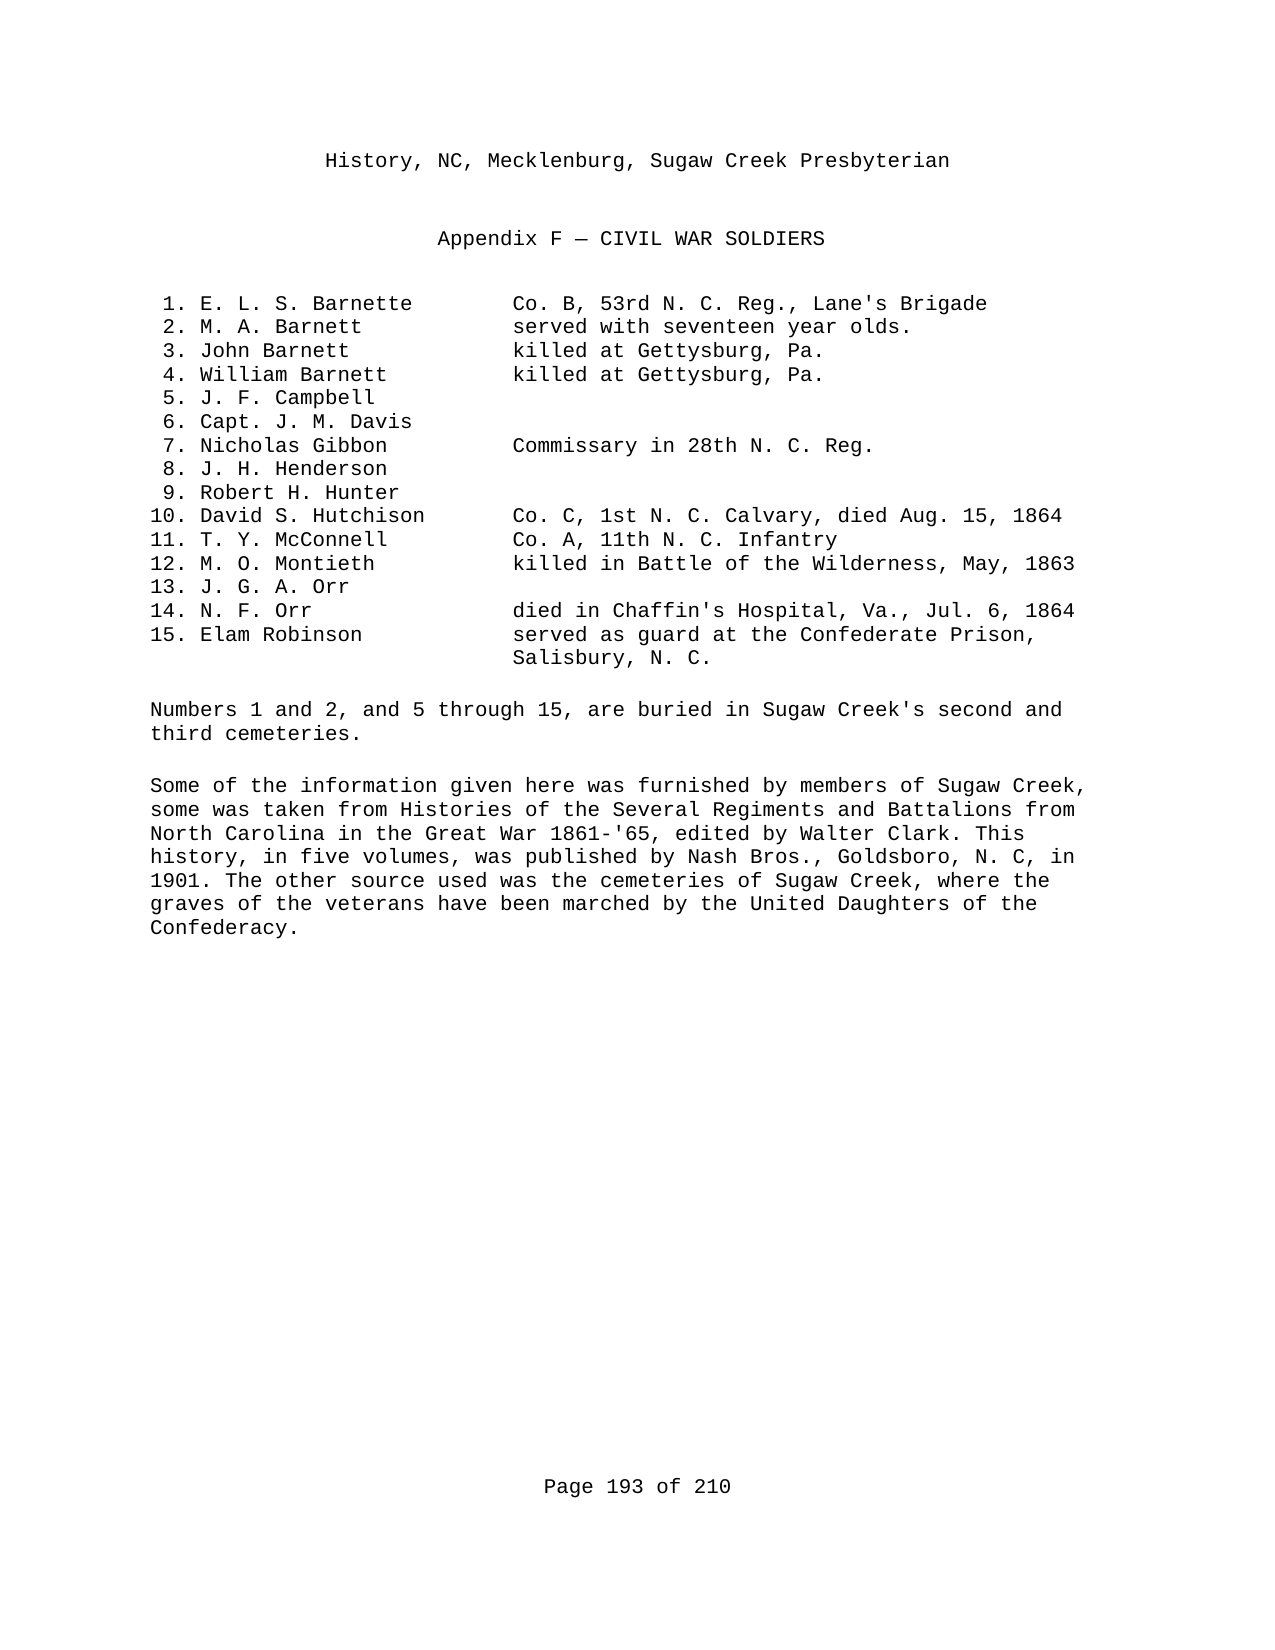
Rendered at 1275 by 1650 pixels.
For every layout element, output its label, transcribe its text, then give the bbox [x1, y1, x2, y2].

text 15. Elam Robinson served as guard at the Confederate Prison, [150, 624, 1125, 647]
text 8. J. H. Henderson [150, 458, 1125, 482]
text 14. N. F. Orr died in Chaffin's Hospital, Va., Jul. 6, 1864 [150, 600, 1125, 624]
text Some of the information given here was furnished by members of Sugaw Creek, some was taken from Histories of the Several Regiments and Battalions from North Carolina in the Great War 1861-'65, edited by Walter Clark. This history, in five volumes, was published by Nash Bros., Goldsboro, N. C, in 1901. The other source used was the cemeteries of Sugaw Creek, where the graves of the veterans have been marched by the United Daughters of the Confederacy. [150, 775, 1125, 941]
text 1. E. L. S. Barnette Co. B, 53rd N. C. Reg., Lane's Brigade [150, 293, 1125, 316]
text 4. William Barnett killed at Gettysburg, Pa. [150, 364, 1125, 387]
text 2. M. A. Barnett served with seventeen year olds. [150, 316, 1125, 340]
text 7. Nicholas Gibbon Commissary in 28th N. C. Reg. [150, 434, 1125, 458]
text Salisbury, N. C. [150, 647, 1125, 671]
text 9. Robert H. Hunter [150, 482, 1125, 506]
text 6. Capt. J. M. Davis [150, 411, 1125, 434]
text 11. T. Y. McConnell Co. A, 11th N. C. Infantry [150, 529, 1125, 553]
text Numbers 1 and 2, and 5 through 15, are buried in Sugaw Creek's second and third cemeteries. [150, 699, 1125, 747]
text 13. J. G. A. Orr [150, 576, 1125, 600]
text 10. David S. Hutchison Co. C, 1st N. C. Calvary, died Aug. 15, 1864 [150, 506, 1125, 529]
text 12. M. O. Montieth killed in Battle of the Wilderness, May, 1863 [150, 553, 1125, 576]
subtitle Appendix F — CIVIL WAR SOLDIERS [150, 228, 1125, 252]
text 3. John Barnett killed at Gettysburg, Pa. [150, 340, 1125, 364]
text 5. J. F. Campbell [150, 387, 1125, 411]
